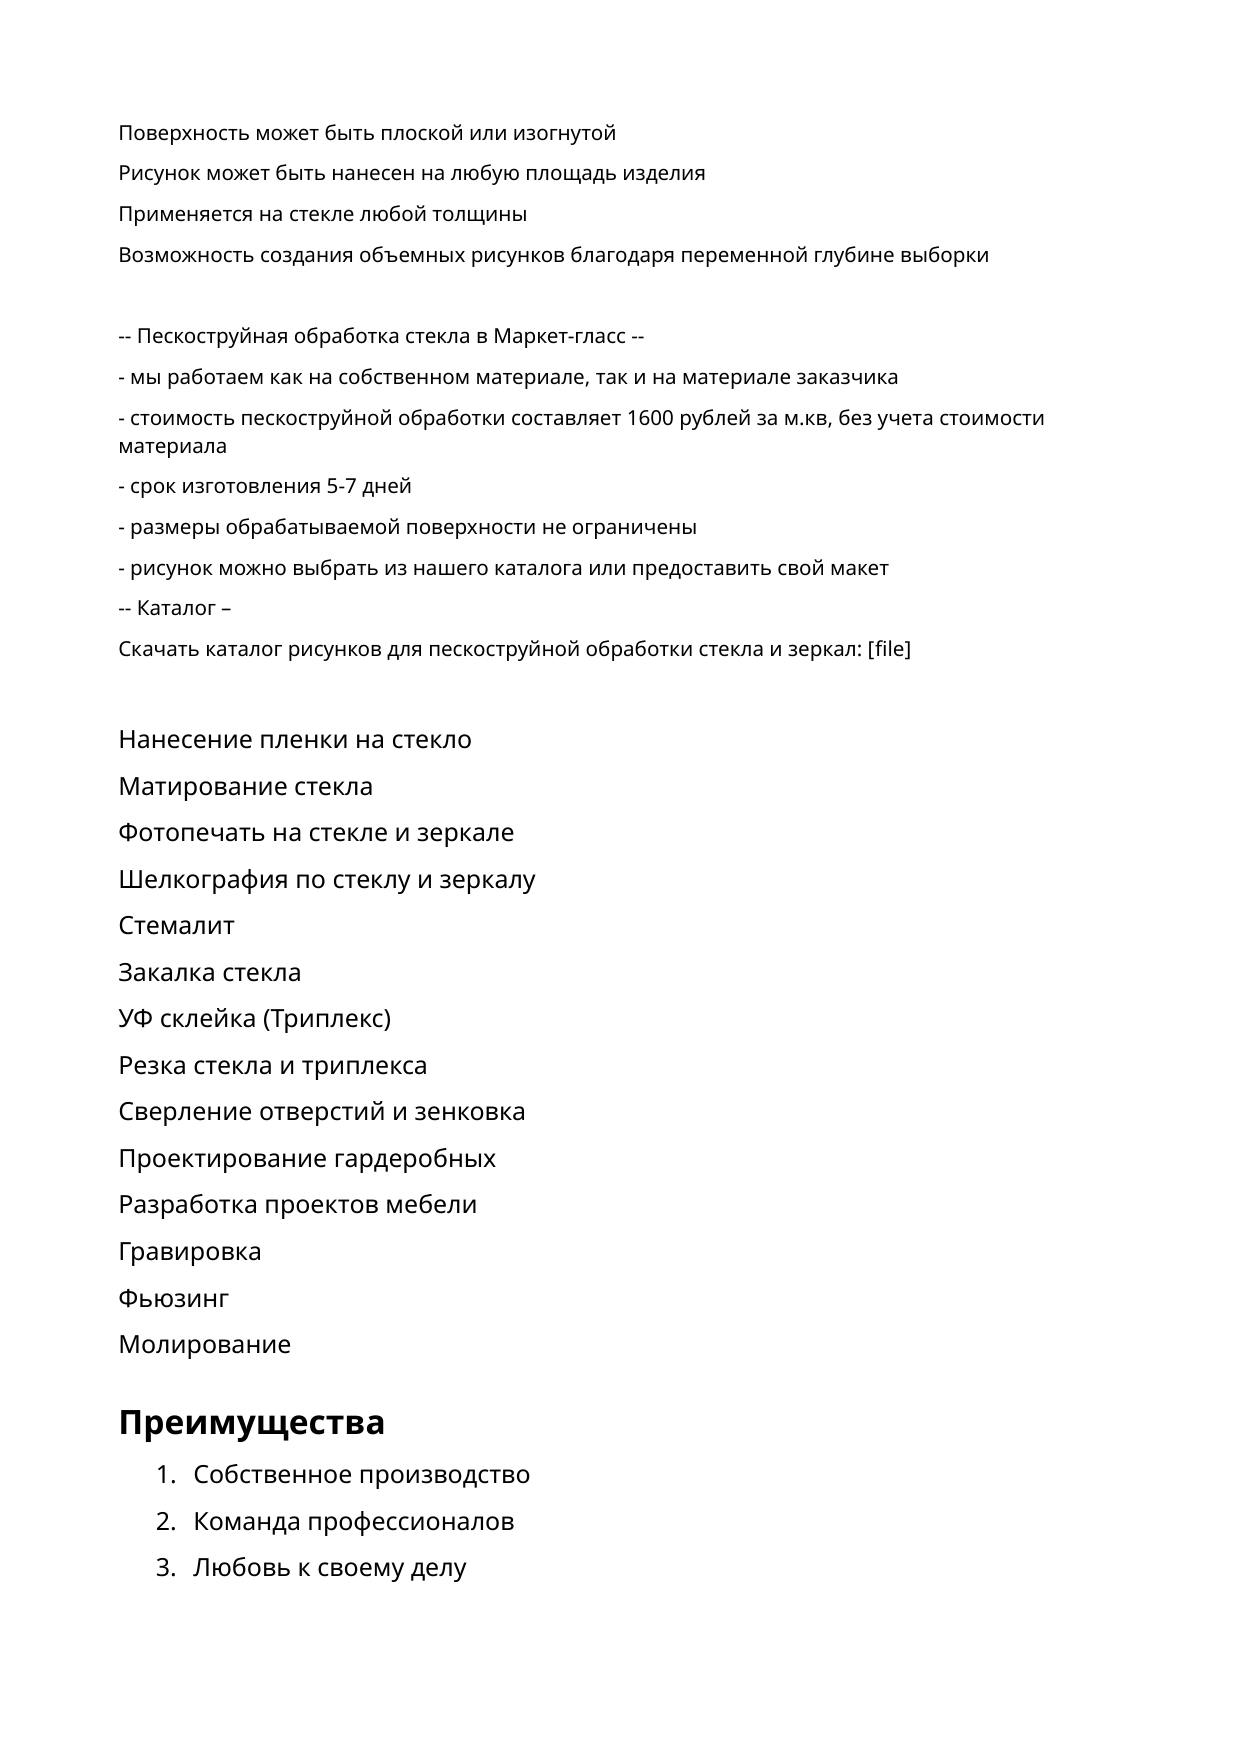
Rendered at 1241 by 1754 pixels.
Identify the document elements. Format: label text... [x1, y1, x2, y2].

list Команда профессионалов [156, 1503, 1122, 1537]
text УФ склейка (Триплекс) [118, 1001, 1122, 1035]
text - стоимость пескоструйной обработки составляет 1600 рублей за м.кв, без учета стоимости материала [118, 403, 1122, 459]
text - мы работаем как на собственном материале, так и на материале заказчика [118, 362, 1122, 391]
text Возможность создания объемных рисунков благодаря переменной глубине выборки [118, 240, 1122, 268]
text Шелкография по стеклу и зеркалу [118, 861, 1122, 895]
text Нанесение пленки на стекло [118, 722, 1122, 756]
text Рисунок может быть нанесен на любую площадь изделия [118, 159, 1122, 187]
text Гравировка [118, 1234, 1122, 1268]
text Поверхность может быть плоской или изогнутой [118, 118, 1122, 146]
text Молирование [118, 1327, 1122, 1361]
text - срок изготовления 5-7 дней [118, 472, 1122, 500]
list Любовь к своему делу [156, 1550, 1122, 1584]
text Сверление отверстий и зенковка [118, 1094, 1122, 1128]
text Резка стекла и триплекса [118, 1047, 1122, 1082]
text Скачать каталог рисунков для пескоструйной обработки стекла и зеркал: [file] [118, 634, 1122, 662]
text -- Каталог – [118, 594, 1122, 622]
text Разработка проектов мебели [118, 1187, 1122, 1221]
text Применяется на стекле любой толщины [118, 199, 1122, 227]
subtitle Преимущества [118, 1398, 1122, 1444]
text Закалка стекла [118, 954, 1122, 988]
text Фьюзинг [118, 1280, 1122, 1314]
text Фотопечать на стекле и зеркале [118, 815, 1122, 849]
list Собственное производство [156, 1457, 1122, 1491]
text -- Пескоструйная обработка стекла в Маркет-гласс -- [118, 322, 1122, 350]
text Проектирование гардеробных [118, 1141, 1122, 1175]
text Матирование стекла [118, 768, 1122, 802]
text - рисунок можно выбрать из нашего каталога или предоставить свой макет [118, 553, 1122, 581]
text Стемалит [118, 908, 1122, 942]
text - размеры обрабатываемой поверхности не ограничены [118, 512, 1122, 541]
